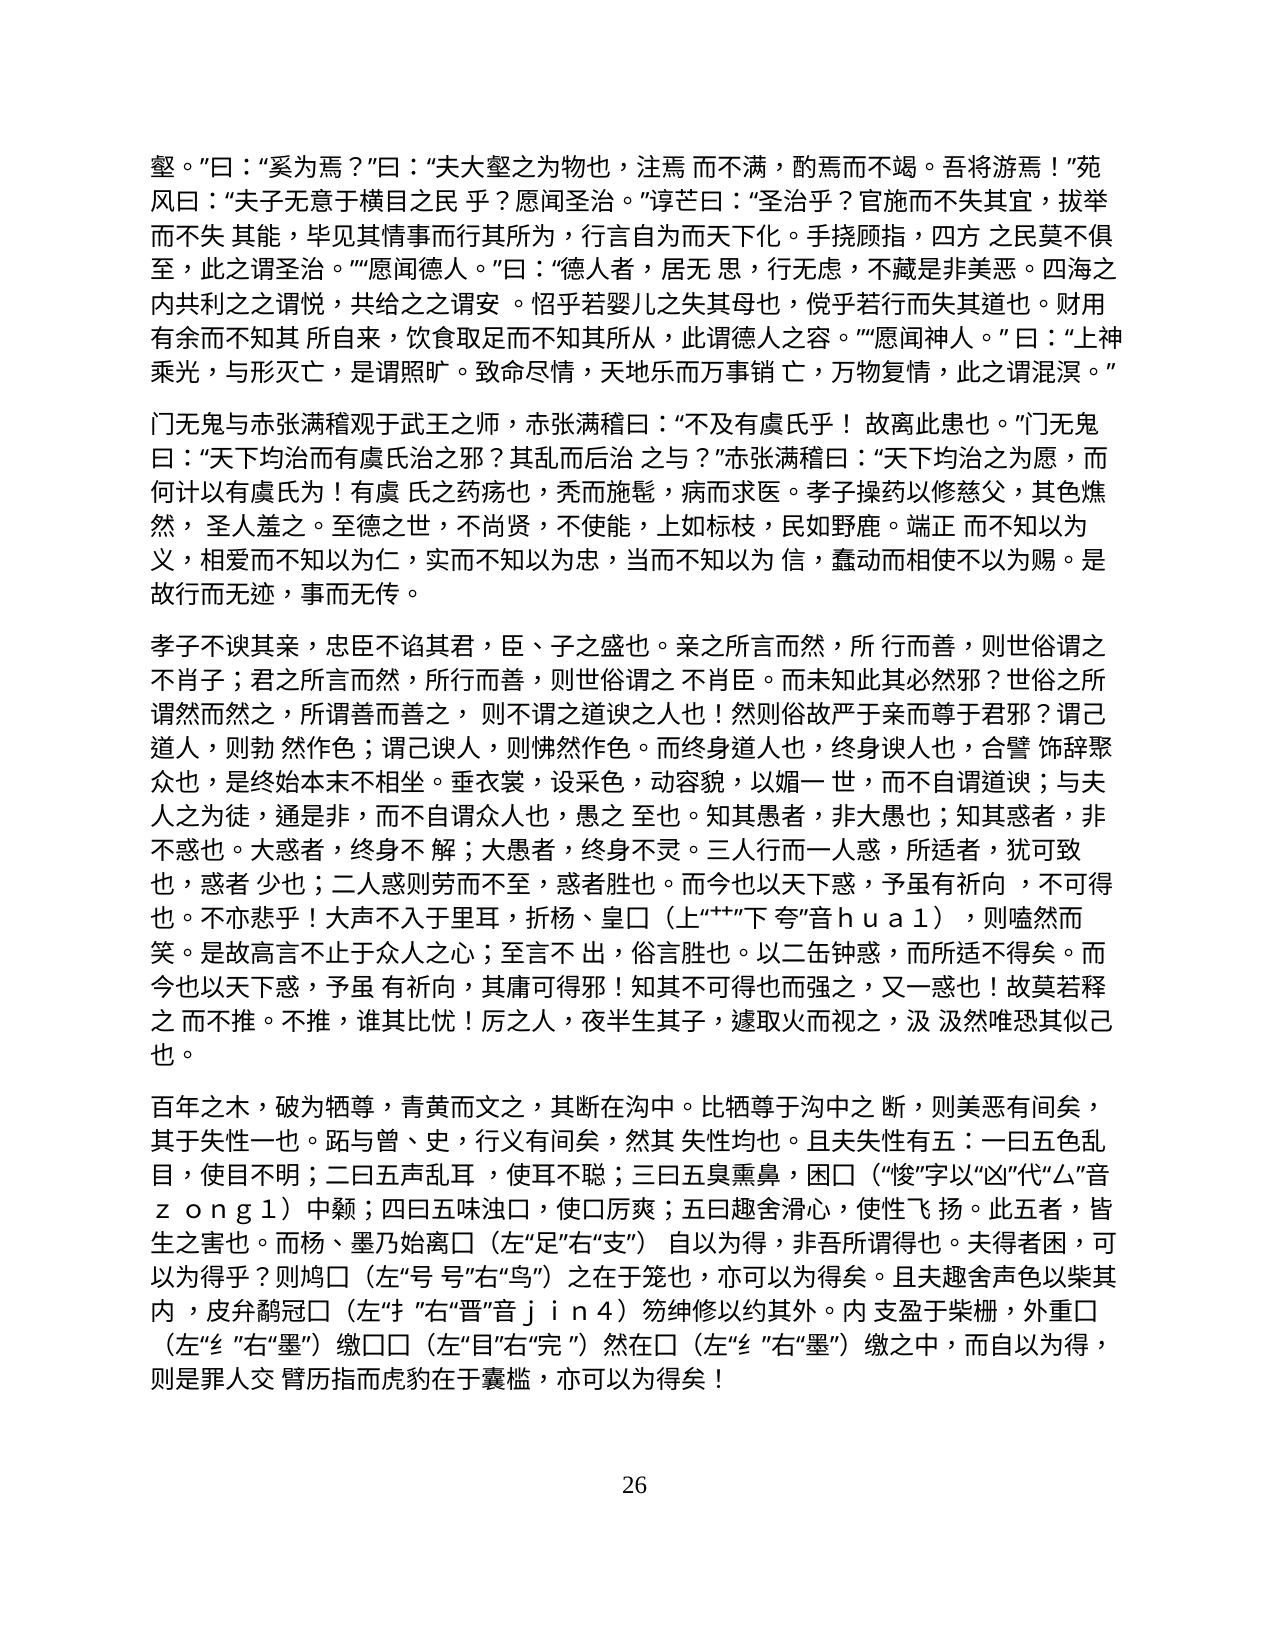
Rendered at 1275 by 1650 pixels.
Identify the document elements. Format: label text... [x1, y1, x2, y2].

text 门无鬼与赤张满稽观于武王之师，赤张满稽曰：“不及有虞氏乎！ 故离此患也。”门无鬼曰：“天下均治而有虞氏治之邪？其乱而后治 之与？”赤张满稽曰：“天下均治之为愿，而何计以有虞氏为！有虞 氏之药疡也，秃而施髢，病而求医。孝子操药以修慈父，其色燋然， 圣人羞之。至德之世，不尚贤，不使能，上如标枝，民如野鹿。端正 而不知以为义，相爱而不知以为仁，实而不知以为忠，当而不知以为 信，蠢动而相使不以为赐。是故行而无迹，事而无传。 [150, 406, 1125, 611]
text 孝子不谀其亲，忠臣不谄其君，臣、子之盛也。亲之所言而然，所 行而善，则世俗谓之不肖子；君之所言而然，所行而善，则世俗谓之 不肖臣。而未知此其必然邪？世俗之所谓然而然之，所谓善而善之， 则不谓之道谀之人也！然则俗故严于亲而尊于君邪？谓己道人，则勃 然作色；谓己谀人，则怫然作色。而终身道人也，终身谀人也，合譬 饰辞聚众也，是终始本末不相坐。垂衣裳，设采色，动容貌，以媚一 世，而不自谓道谀；与夫人之为徒，通是非，而不自谓众人也，愚之 至也。知其愚者，非大愚也；知其惑者，非不惑也。大惑者，终身不 解；大愚者，终身不灵。三人行而一人惑，所适者，犹可致也，惑者 少也；二人惑则劳而不至，惑者胜也。而今也以天下惑，予虽有祈向 ，不可得也。不亦悲乎！大声不入于里耳，折杨、皇囗（上“艹”下 夸”音ｈｕａ１），则嗑然而笑。是故高言不止于众人之心；至言不 出，俗言胜也。以二缶钟惑，而所适不得矣。而今也以天下惑，予虽 有祈向，其庸可得邪！知其不可得也而强之，又一惑也！故莫若释之 而不推。不推，谁其比忧！厉之人，夜半生其子，遽取火而视之，汲 汲然唯恐其似己也。 [150, 629, 1125, 1071]
text 百年之木，破为牺尊，青黄而文之，其断在沟中。比牺尊于沟中之 断，则美恶有间矣，其于失性一也。跖与曾、史，行义有间矣，然其 失性均也。且夫失性有五：一曰五色乱目，使目不明；二曰五声乱耳 ，使耳不聪；三曰五臭熏鼻，困囗（“悛”字以“凶”代“厶”音ｚ ｏｎｇ１）中颡；四曰五味浊口，使口厉爽；五曰趣舍滑心，使性飞 扬。此五者，皆生之害也。而杨、墨乃始离囗（左“足”右“支”） 自以为得，非吾所谓得也。夫得者困，可以为得乎？则鸠囗（左“号 号”右“鸟”）之在于笼也，亦可以为得矣。且夫趣舍声色以柴其内 ，皮弁鹬冠囗（左“扌”右“晋”音ｊｉｎ４）笏绅修以约其外。内 支盈于柴栅，外重囗（左“纟”右“墨”）缴囗囗（左“目”右“完 ”）然在囗（左“纟”右“墨”）缴之中，而自以为得，则是罪人交 臂历指而虎豹在于囊槛，亦可以为得矣！ [150, 1089, 1125, 1396]
text 壑。”曰：“奚为焉？”曰：“夫大壑之为物也，注焉 而不满，酌焉而不竭。吾将游焉！”苑风曰：“夫子无意于横目之民 乎？愿闻圣治。”谆芒曰：“圣治乎？官施而不失其宜，拔举而不失 其能，毕见其情事而行其所为，行言自为而天下化。手挠顾指，四方 之民莫不俱至，此之谓圣治。”“愿闻德人。”曰：“德人者，居无 思，行无虑，不藏是非美恶。四海之内共利之之谓悦，共给之之谓安 。怊乎若婴儿之失其母也，傥乎若行而失其道也。财用有余而不知其 所自来，饮食取足而不知其所从，此谓德人之容。”“愿闻神人。” 曰：“上神乘光，与形灭亡，是谓照旷。致命尽情，天地乐而万事销 亡，万物复情，此之谓混溟。” [150, 150, 1125, 388]
